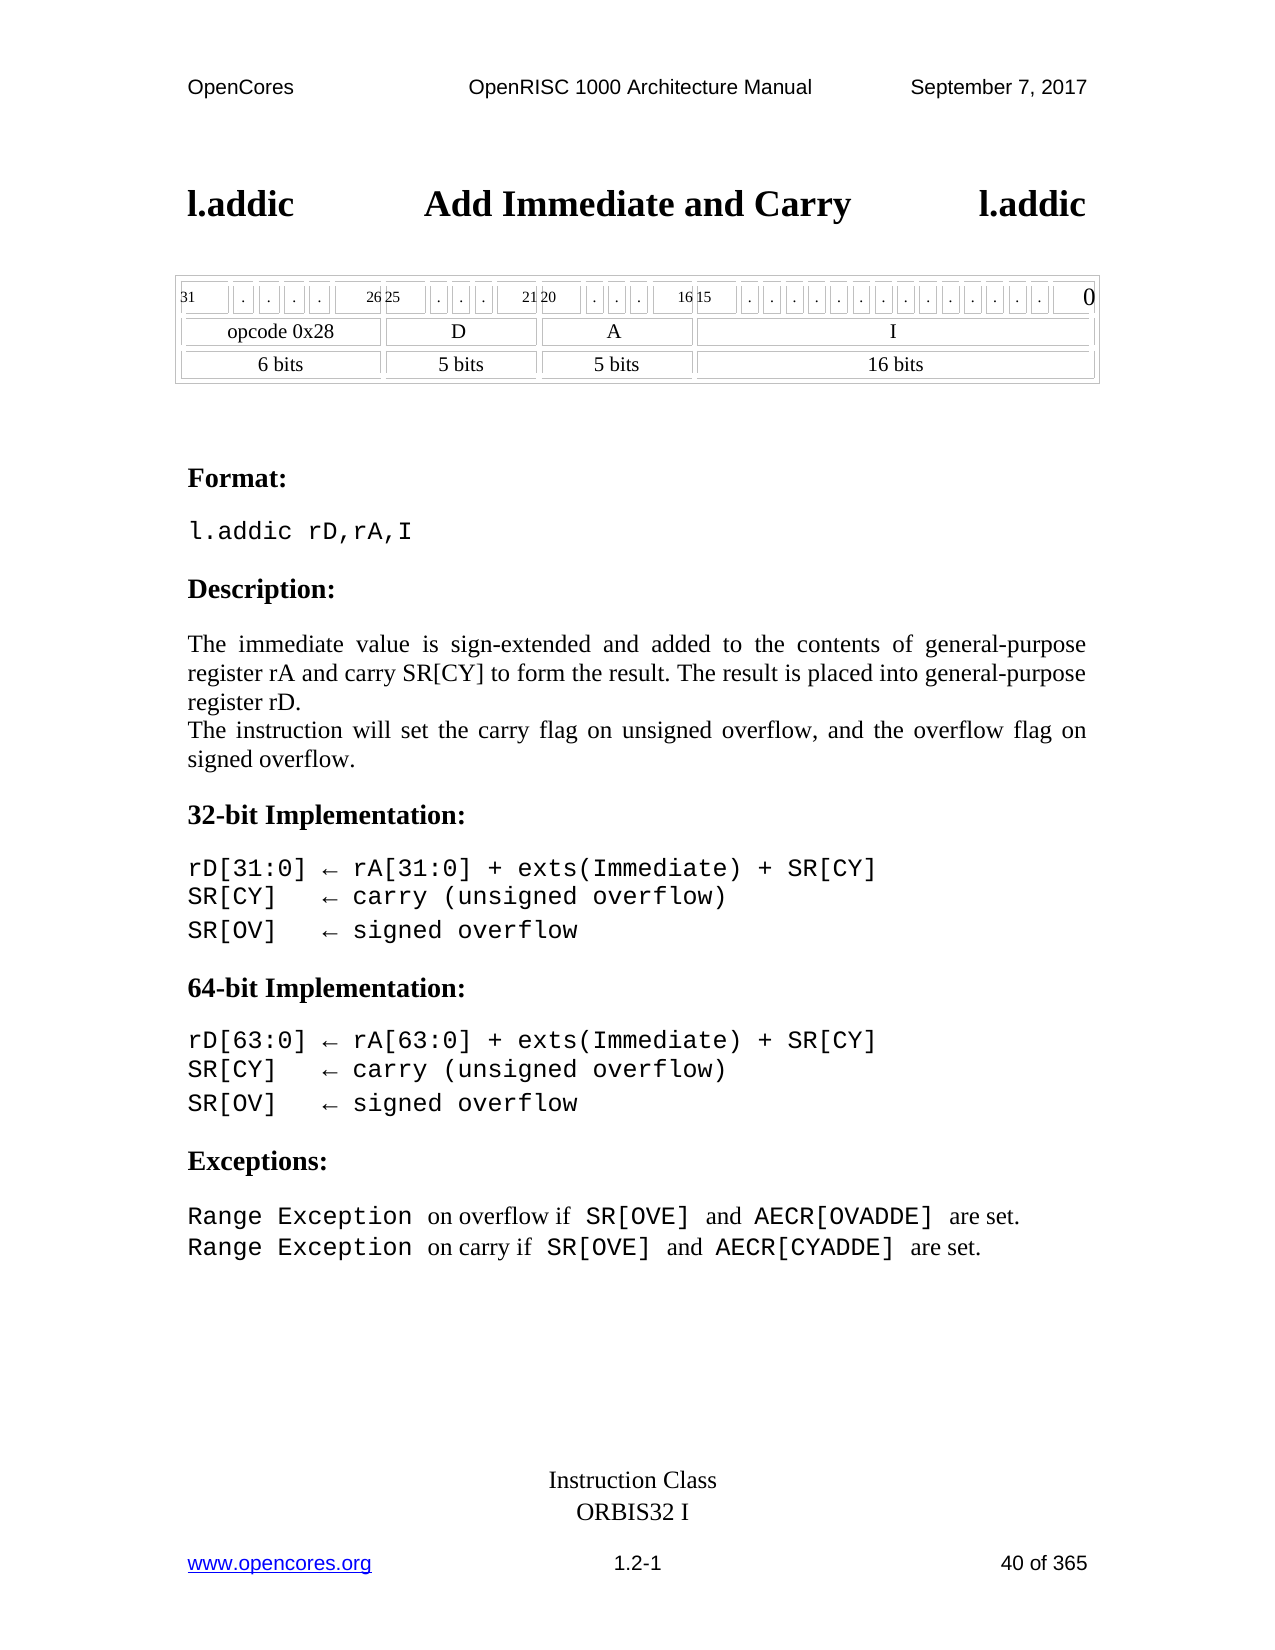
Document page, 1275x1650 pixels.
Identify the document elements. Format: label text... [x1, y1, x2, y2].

text l.addic rD,rA,I [187, 518, 1087, 547]
text Range Exception on carry if SR[OVE] and AECR[CYADDE] are set. [187, 1232, 1087, 1263]
text Range Exception on overflow if SR[OVE] and AECR[OVADDE] are set. [187, 1201, 1087, 1232]
text rD[63:0] ← rA[63:0] + exts(Immediate) + SR[CY] SR[CY] ← carry (unsigned overflow) SR[OV] ← signed overflow [187, 1028, 1087, 1119]
text Exceptions: [187, 1144, 1087, 1176]
text Format: [187, 461, 1087, 493]
text The instruction will set the carry flag on unsigned overflow, and the overflow flag on signed overflow. [187, 715, 1087, 773]
text 64-bit Implementation: [187, 971, 1087, 1003]
text The immediate value is sign-extended and added to the contents of general-purpose register rA and carry SR[CY] to form the result. The result is placed into general-purpose register rD. [187, 629, 1087, 715]
text rD[31:0] ← rA[31:0] + exts(Immediate) + SR[CY] SR[CY] ← carry (unsigned overflow) SR[OV] ← signed overflow [187, 855, 1087, 946]
text Description: [187, 572, 1087, 604]
text 32-bit Implementation: [187, 798, 1087, 830]
